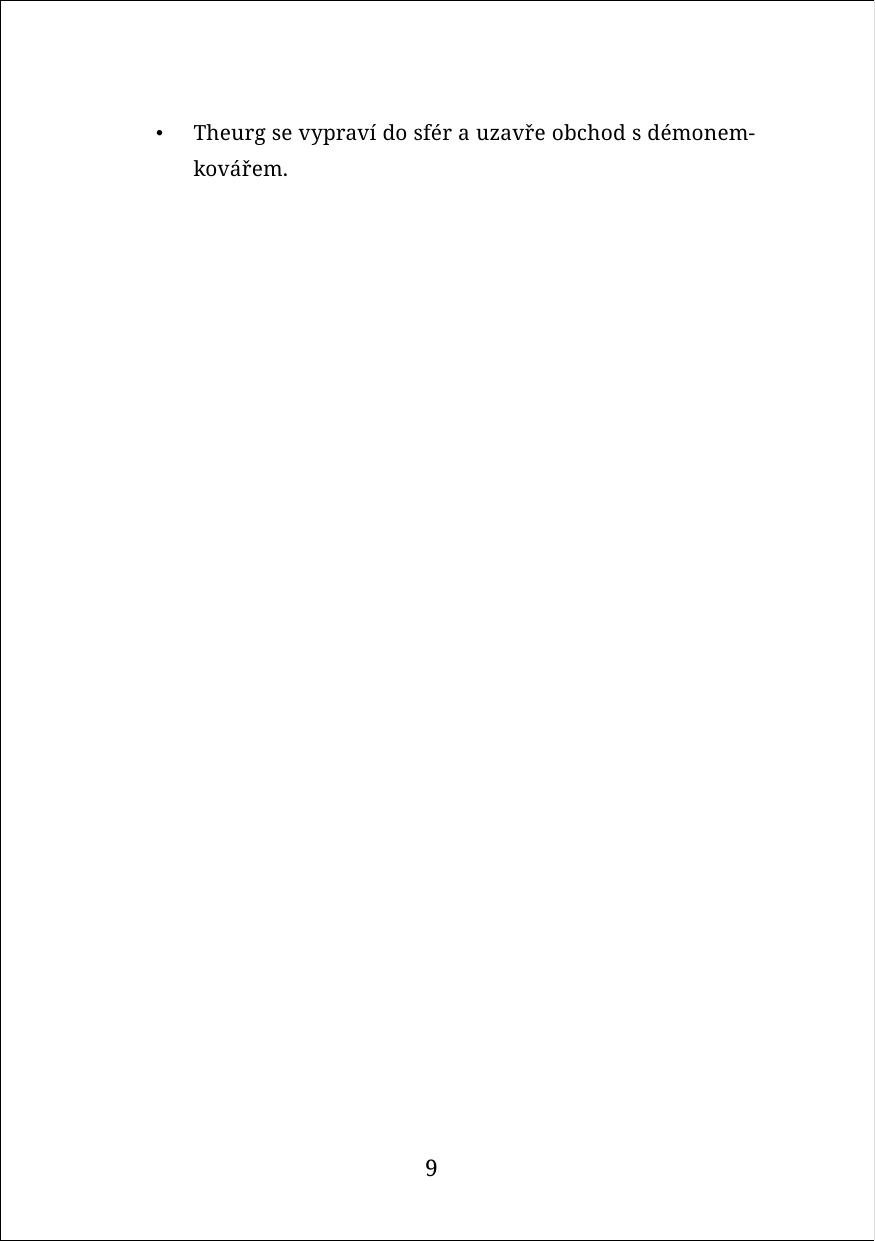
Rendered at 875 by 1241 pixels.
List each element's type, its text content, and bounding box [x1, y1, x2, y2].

list Theurg se vypraví do sfér a uzavře obchod s démonem-kovářem. [156, 118, 756, 182]
